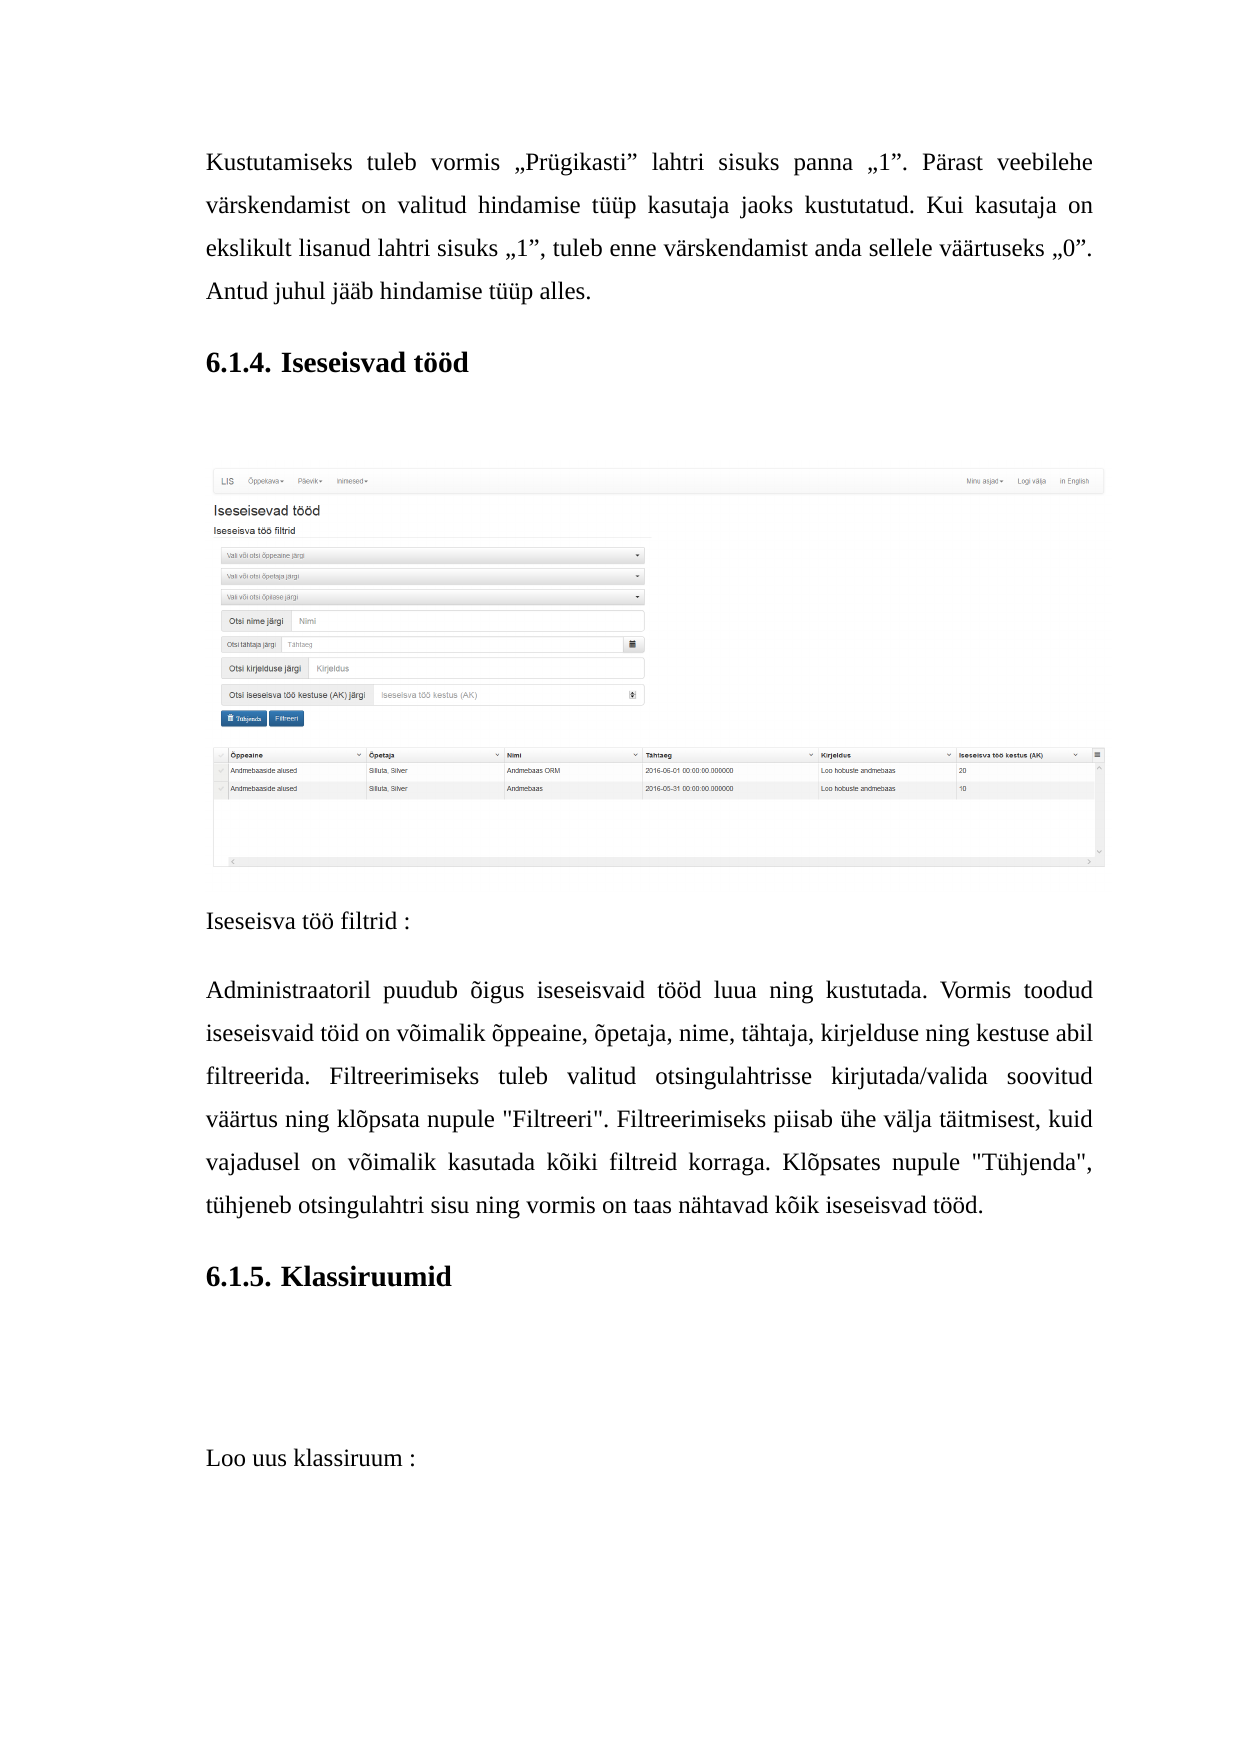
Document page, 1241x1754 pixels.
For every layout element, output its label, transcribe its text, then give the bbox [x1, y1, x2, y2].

text Iseseisva töö filtrid : [206, 892, 1093, 935]
picture [204, 460, 1113, 892]
text Loo uus klassiruum : [206, 1443, 1093, 1472]
text Administraatoril puudub õigus iseseisvaid tööd luua ning kustutada. Vormis toodud iseseisvaid töid on võimalik õppeaine, õpetaja, nime, tähtaja, kirjelduse ning kestuse abil filtreerida. Filtreerimiseks tuleb valitud otsingulahtrisse kirjutada/valida soovitud väärtus ning klõpsata nupule "Filtreeri". Filtreerimiseks piisab ühe välja täitmisest, kuid vajadusel on võimalik kasutada kõiki filtreid korraga. Klõpsates nupule "Tühjenda", tühjeneb otsingulahtri sisu ning vormis on taas nähtavad kõik iseseisvad tööd. [206, 975, 1093, 1219]
text Kustutamiseks tuleb vormis „Prügikasti” lahtri sisuks panna „1”. Pärast veebilehe värskendamist on valitud hindamise tüüp kasutaja jaoks kustutatud. Kui kasutaja on ekslikult lisanud lahtri sisuks „1”, tuleb enne värskendamist anda sellele väärtuseks „0”. Antud juhul jääb hindamise tüüp alles. [206, 147, 1093, 305]
subtitle Klassiruumid [206, 1259, 1093, 1293]
subtitle Iseseisvad tööd [206, 345, 1093, 379]
